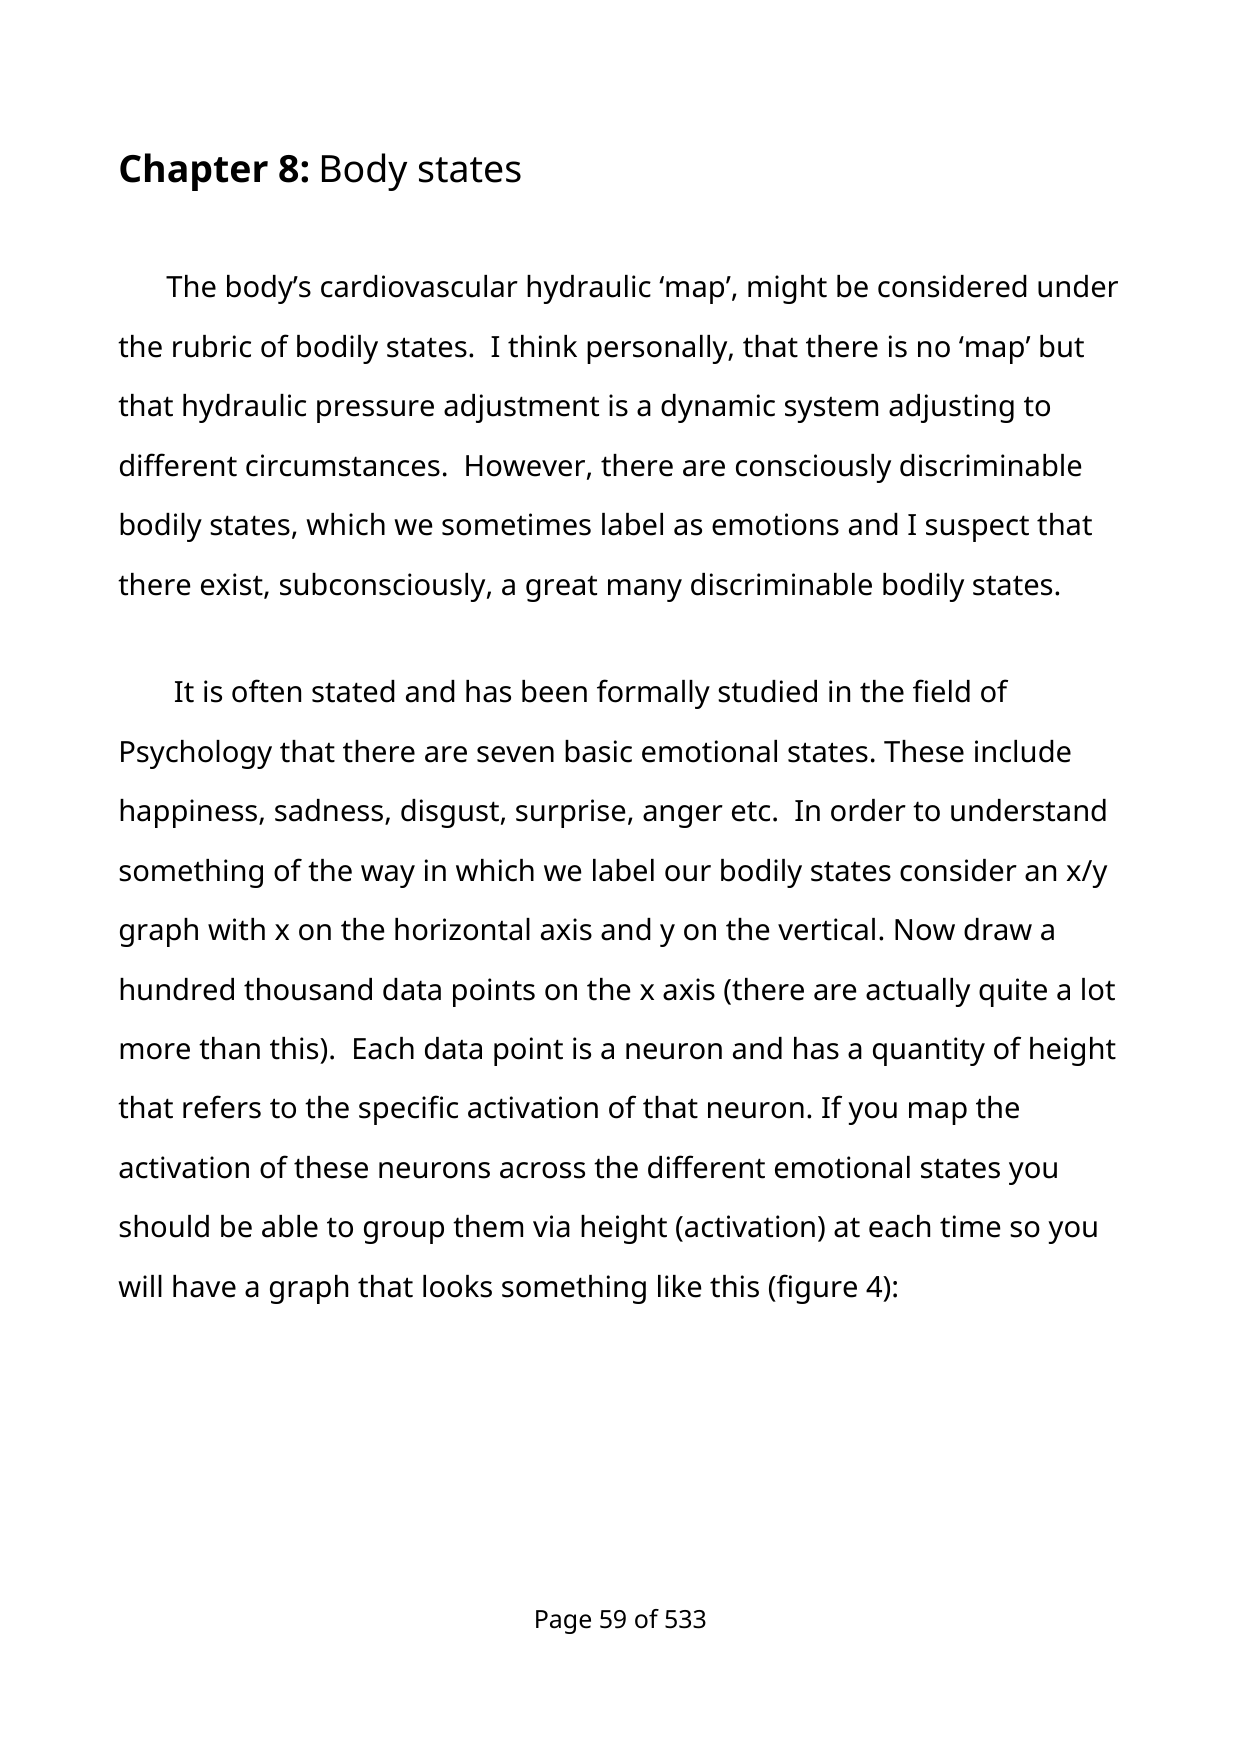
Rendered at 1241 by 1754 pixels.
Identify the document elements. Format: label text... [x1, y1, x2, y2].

text The body’s cardiovascular hydraulic ‘map’, might be considered under the rubric of bodily states. I think personally, that there is no ‘map’ but that hydraulic pressure adjustment is a dynamic system adjusting to different circumstances. However, there are consciously discriminable bodily states, which we sometimes label as emotions and I suspect that there exist, subconsciously, a great many discriminable bodily states. [118, 267, 1122, 604]
text Chapter 8: Body states [118, 142, 1122, 193]
text It is often stated and has been formally studied in the field of Psychology that there are seven basic emotional states. These include happiness, sadness, disgust, surprise, anger etc. In order to understand something of the way in which we label our bodily states consider an x/y graph with x on the horizontal axis and y on the vertical. Now draw a hundred thousand data points on the x axis (there are actually quite a lot more than this). Each data point is a neuron and has a quantity of height that refers to the specific activation of that neuron. If you map the activation of these neurons across the different emotional states you should be able to group them via height (activation) at each time so you will have a graph that looks something like this (figure 4): [118, 671, 1122, 1306]
